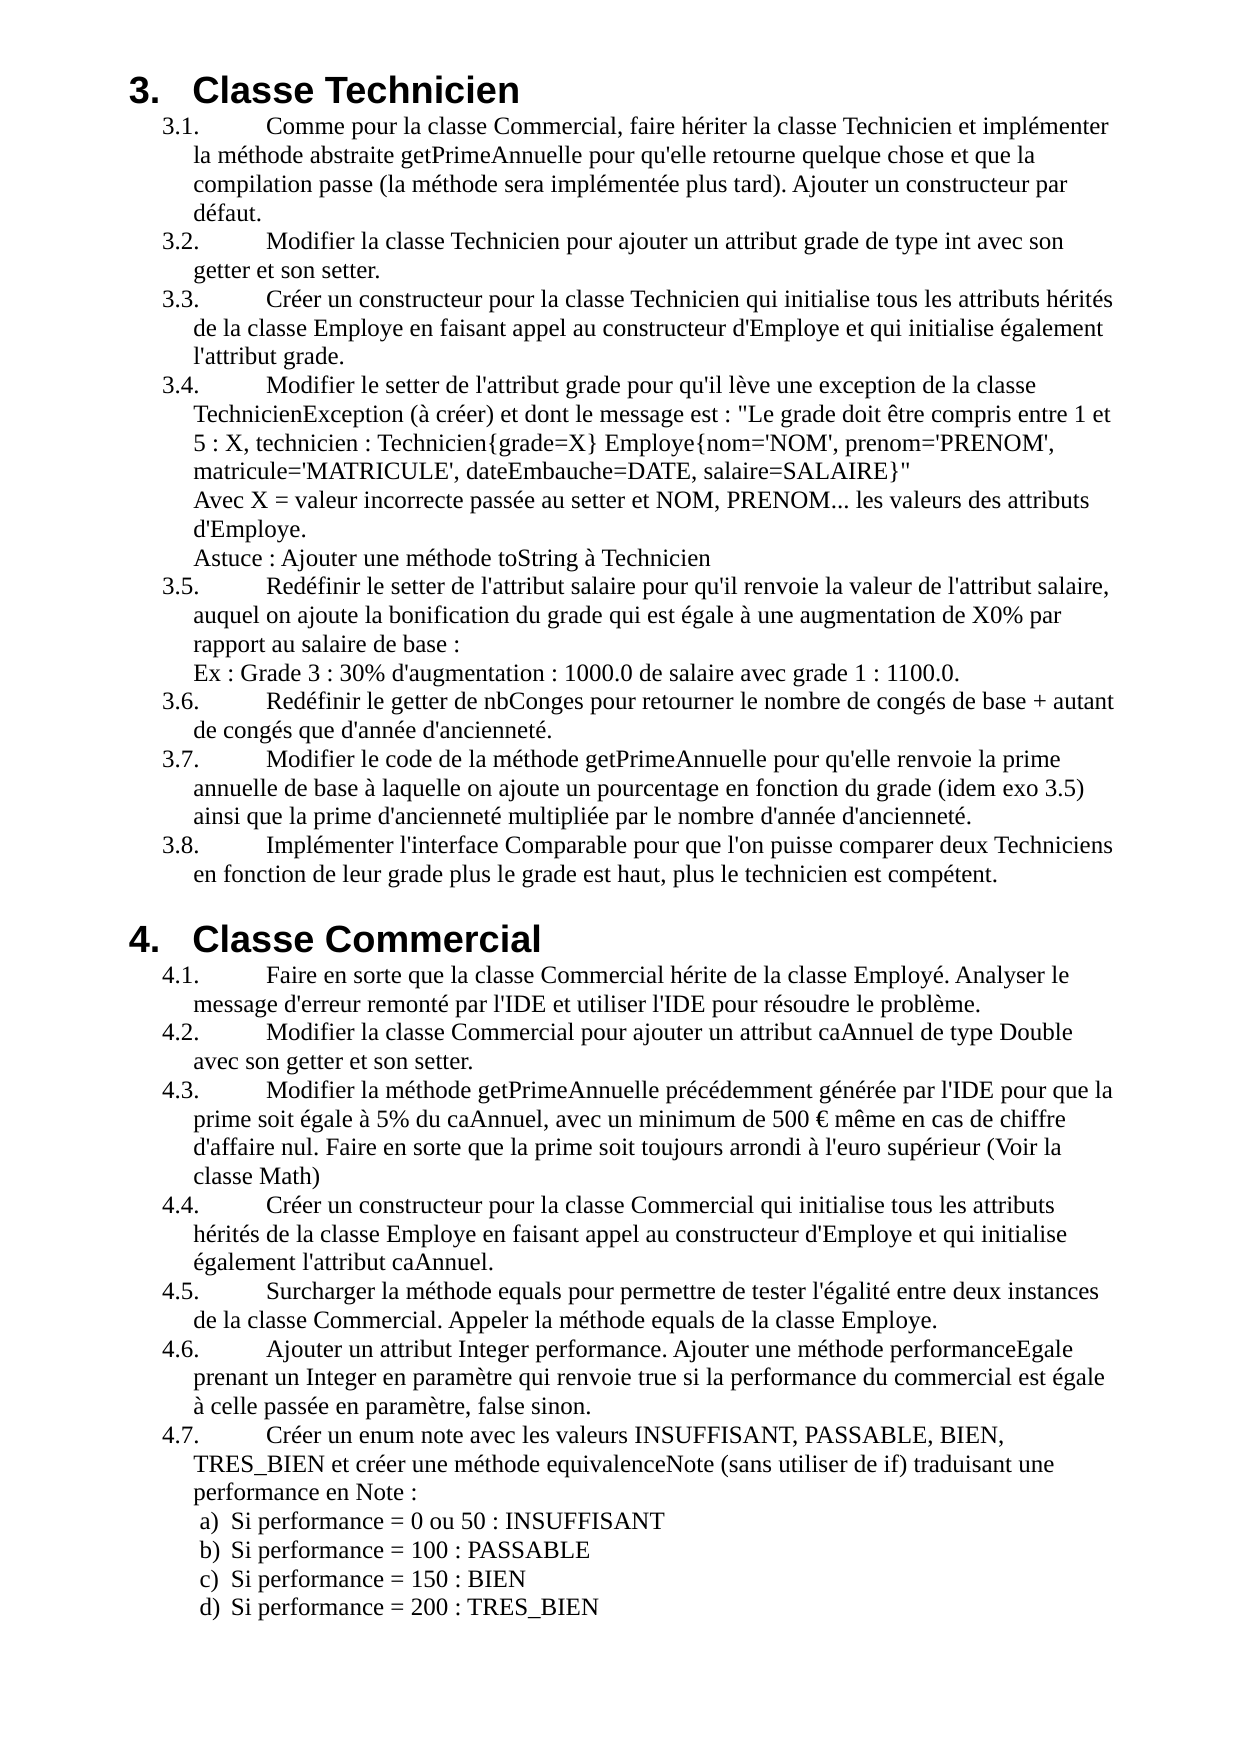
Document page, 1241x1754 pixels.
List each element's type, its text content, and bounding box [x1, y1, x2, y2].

list Classe Technicien [118, 68, 1122, 111]
list Créer un constructeur pour la classe Technicien qui initialise tous les attributs hérités de la classe Employe en faisant appel au constructeur d'Employe et qui initialise également l'attribut grade. [156, 284, 1122, 370]
list Si performance = 200 : TRES_BIEN [193, 1592, 1122, 1621]
list Ajouter un attribut Integer performance. Ajouter une méthode performanceEgale prenant un Integer en paramètre qui renvoie true si la performance du commercial est égale à celle passée en paramètre, false sinon. [156, 1334, 1122, 1420]
list Modifier la classe Technicien pour ajouter un attribut grade de type int avec son getter et son setter. [156, 226, 1122, 284]
list Redéfinir le setter de l'attribut salaire pour qu'il renvoie la valeur de l'attribut salaire, [156, 571, 1122, 600]
list Comme pour la classe Commercial, faire hériter la classe Technicien et implémenter la méthode abstraite getPrimeAnnuelle pour qu'elle retourne quelque chose et que la compilation passe (la méthode sera implémentée plus tard). Ajouter un constructeur par défaut. [156, 111, 1122, 226]
list Si performance = 100 : PASSABLE [193, 1535, 1122, 1564]
list Créer un constructeur pour la classe Commercial qui initialise tous les attributs hérités de la classe Employe en faisant appel au constructeur d'Employe et qui initialise également l'attribut caAnnuel. [156, 1190, 1122, 1276]
list Surcharger la méthode equals pour permettre de tester l'égalité entre deux instances de la classe Commercial. Appeler la méthode equals de la classe Employe. [156, 1276, 1122, 1334]
list Redéfinir le getter de nbConges pour retourner le nombre de congés de base + autant de congés que d'année d'ancienneté. [156, 686, 1122, 744]
list Classe Commercial [118, 916, 1122, 960]
list auquel on ajoute la bonification du grade qui est égale à une augmentation de X0% par rapport au salaire de base : [156, 600, 1122, 658]
list Modifier le code de la méthode getPrimeAnnuelle pour qu'elle renvoie la prime annuelle de base à laquelle on ajoute un pourcentage en fonction du grade (idem exo 3.5) ainsi que la prime d'ancienneté multipliée par le nombre d'année d'ancienneté. [156, 744, 1122, 830]
list Si performance = 150 : BIEN [193, 1564, 1122, 1592]
list Modifier la méthode getPrimeAnnuelle précédemment générée par l'IDE pour que la prime soit égale à 5% du caAnnuel, avec un minimum de 500 € même en cas de chiffre d'affaire nul. Faire en sorte que la prime soit toujours arrondi à l'euro supérieur (Voir la classe Math) [156, 1075, 1122, 1190]
list Si performance = 0 ou 50 : INSUFFISANT [193, 1506, 1122, 1535]
list Faire en sorte que la classe Commercial hérite de la classe Employé. Analyser le message d'erreur remonté par l'IDE et utiliser l'IDE pour résoudre le problème. [156, 960, 1122, 1017]
list Implémenter l'interface Comparable pour que l'on puisse comparer deux Techniciens en fonction de leur grade plus le grade est haut, plus le technicien est compétent. [156, 830, 1122, 888]
list Modifier la classe Commercial pour ajouter un attribut caAnnuel de type Double avec son getter et son setter. [156, 1017, 1122, 1075]
list Avec X = valeur incorrecte passée au setter et NOM, PRENOM... les valeurs des attributs d'Employe. [156, 485, 1122, 543]
list Astuce : Ajouter une méthode toString à Technicien [156, 543, 1122, 571]
list Créer un enum note avec les valeurs INSUFFISANT, PASSABLE, BIEN, TRES_BIEN et créer une méthode equivalenceNote (sans utiliser de if) traduisant une performance en Note : [156, 1420, 1122, 1506]
list Ex : Grade 3 : 30% d'augmentation : 1000.0 de salaire avec grade 1 : 1100.0. [156, 658, 1122, 686]
list Modifier le setter de l'attribut grade pour qu'il lève une exception de la classe TechnicienException (à créer) et dont le message est : "Le grade doit être compris entre 1 et 5 : X, technicien : Technicien{grade=X} Employe{nom='NOM', prenom='PRENOM', matricule='MATRICULE', dateEmbauche=DATE, salaire=SALAIRE}" [156, 370, 1122, 485]
